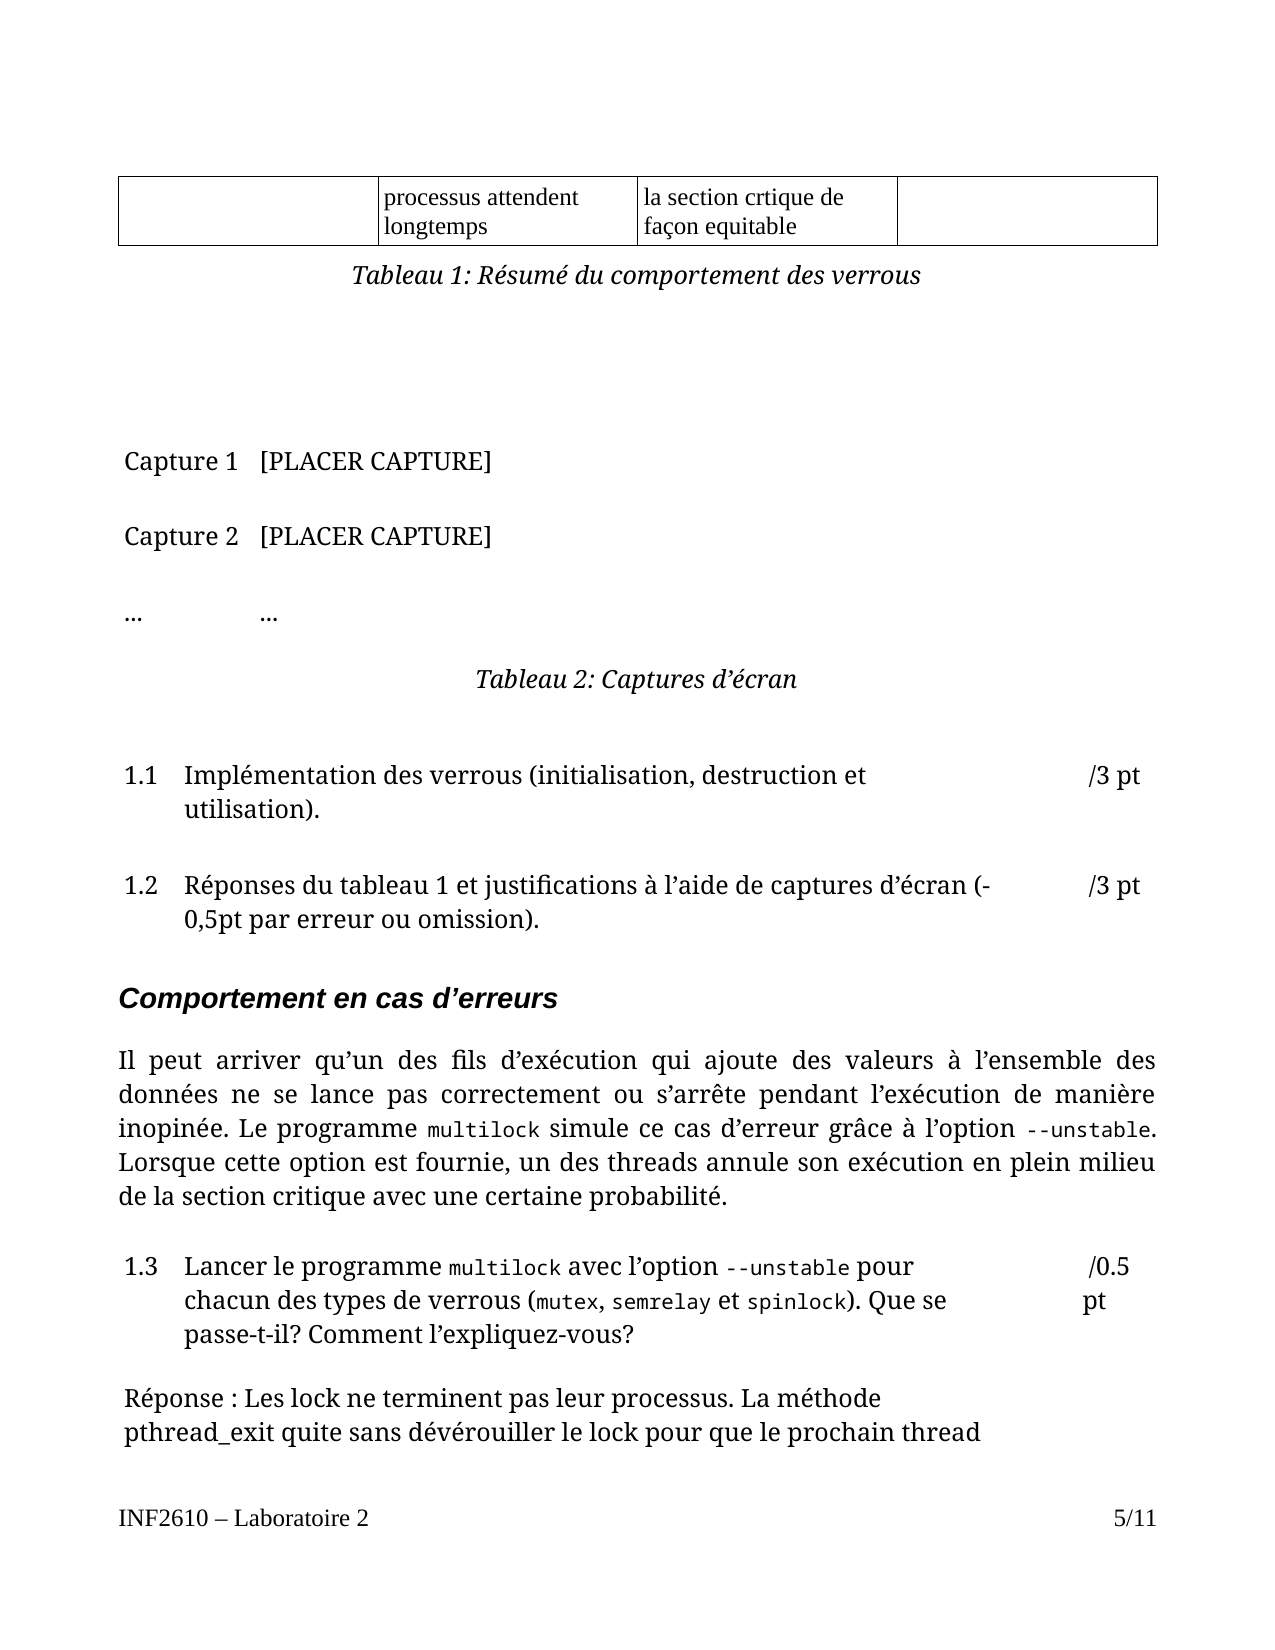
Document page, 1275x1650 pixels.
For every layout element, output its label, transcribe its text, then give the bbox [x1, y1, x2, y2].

table_cell [898, 177, 1157, 245]
table_header /0.5 pt [1076, 1228, 1157, 1454]
table_header Capture 1 [118, 423, 253, 498]
table_cell la section crtique de façon equitable [638, 177, 897, 245]
table_header [1007, 737, 1076, 847]
table_cell Réponses du tableau 1 et justifications à l’aide de captures d’écran (-0,5pt par erreur ou omission). [118, 847, 1007, 956]
table_cell /3 pt [1076, 847, 1157, 956]
text Tableau 2: Captures d’écran [118, 662, 1157, 696]
table_header Lancer le programme multilock avec l’option --unstable pour chacun des types de verrous (mutex, semrelay et spinlock). Que se passe-t-il? Comment l’expliquez-vous? Réponse : Les lock ne terminent pas leur processus. La méthode pthread_exit quite sans dévérouiller le lock pour que le prochain thread [118, 1228, 1007, 1454]
table_header [1007, 1228, 1076, 1454]
table_header /3 pt [1076, 737, 1157, 847]
text Il peut arriver qu’un des fils d’exécution qui ajoute des valeurs à l’ensemble des données ne se lance pas correctement ou s’arrête pendant l’exécution de manière inopinée. Le programme multilock simule ce cas d’erreur grâce à l’option --unstable. Lorsque cette option est fournie, un des threads annule son exécution en plein milieu de la section critique avec une certaine probabilité. [118, 1042, 1157, 1213]
table_cell processus attendent longtemps [379, 177, 637, 245]
text Tableau 1: Résumé du comportement des verrous [118, 258, 1157, 292]
subtitle Comportement en cas d’erreurs [118, 981, 1157, 1015]
table_cell ... [254, 574, 1157, 649]
table_cell [1007, 847, 1076, 956]
table_header Implémentation des verrous (initialisation, destruction et utilisation). [118, 737, 1007, 847]
table_cell ... [118, 574, 253, 649]
table_cell [PLACER CAPTURE] [254, 498, 1157, 574]
table_header [PLACER CAPTURE] [254, 423, 1157, 498]
table_cell Capture 2 [118, 498, 253, 574]
table_cell [119, 177, 378, 245]
